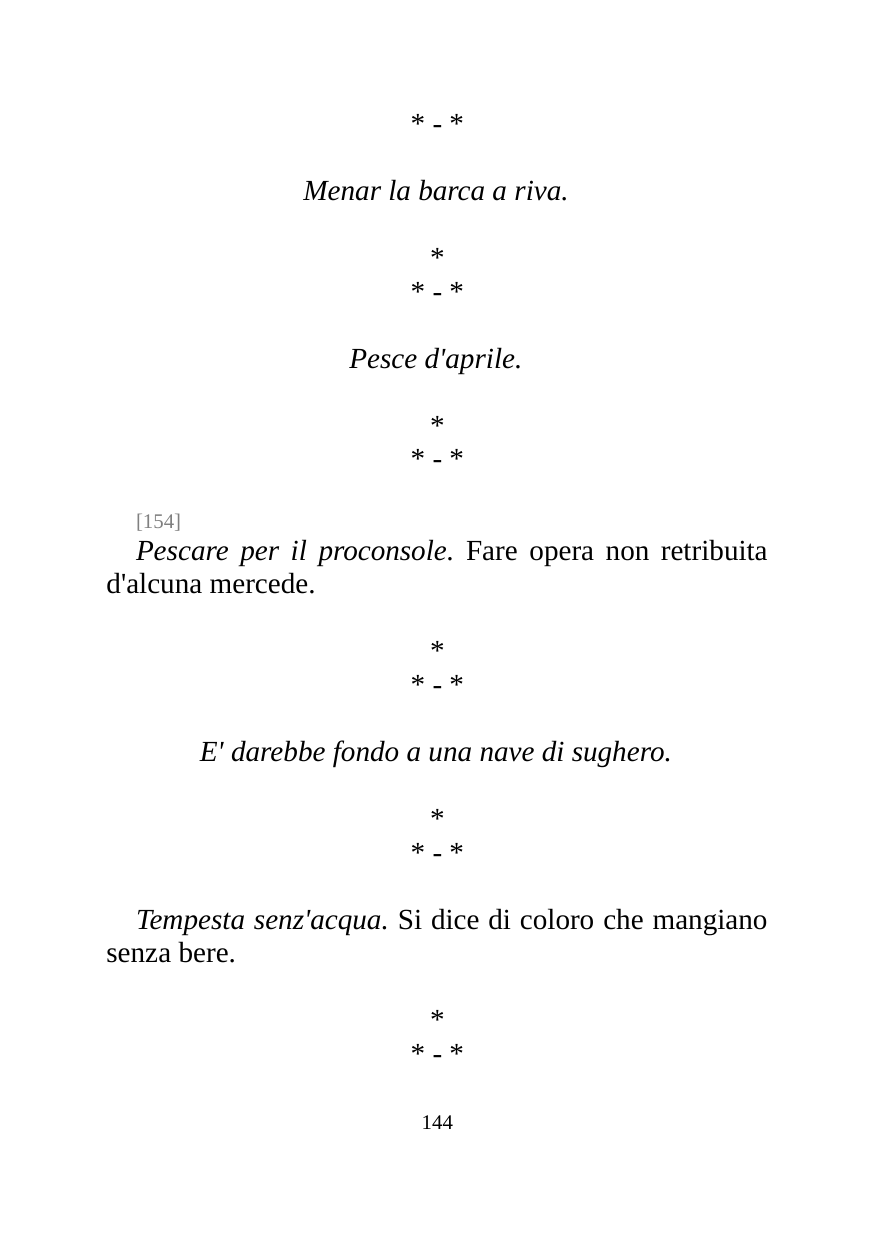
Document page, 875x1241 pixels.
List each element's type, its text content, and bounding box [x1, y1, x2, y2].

text * [106, 633, 768, 667]
text Menar la barca a riva. [106, 173, 768, 207]
text Pescare per il proconsole. Fare opera non retribuita d'alcuna mercede. [106, 533, 768, 600]
text E' darebbe fondo a una nave di sughero. [106, 734, 768, 768]
text [154] [106, 509, 768, 533]
text * [106, 240, 768, 274]
text Tempesta senz'acqua. Si dice di coloro che mangiano senza bere. [106, 902, 768, 969]
text * - * [106, 1036, 768, 1069]
text * - * [106, 442, 768, 475]
text Pesce d'aprile. [106, 341, 768, 374]
text * [106, 408, 768, 442]
text * - * [106, 835, 768, 868]
text * [106, 1002, 768, 1036]
text * - * [106, 106, 768, 140]
text * [106, 801, 768, 835]
text * - * [106, 274, 768, 307]
text * - * [106, 667, 768, 701]
